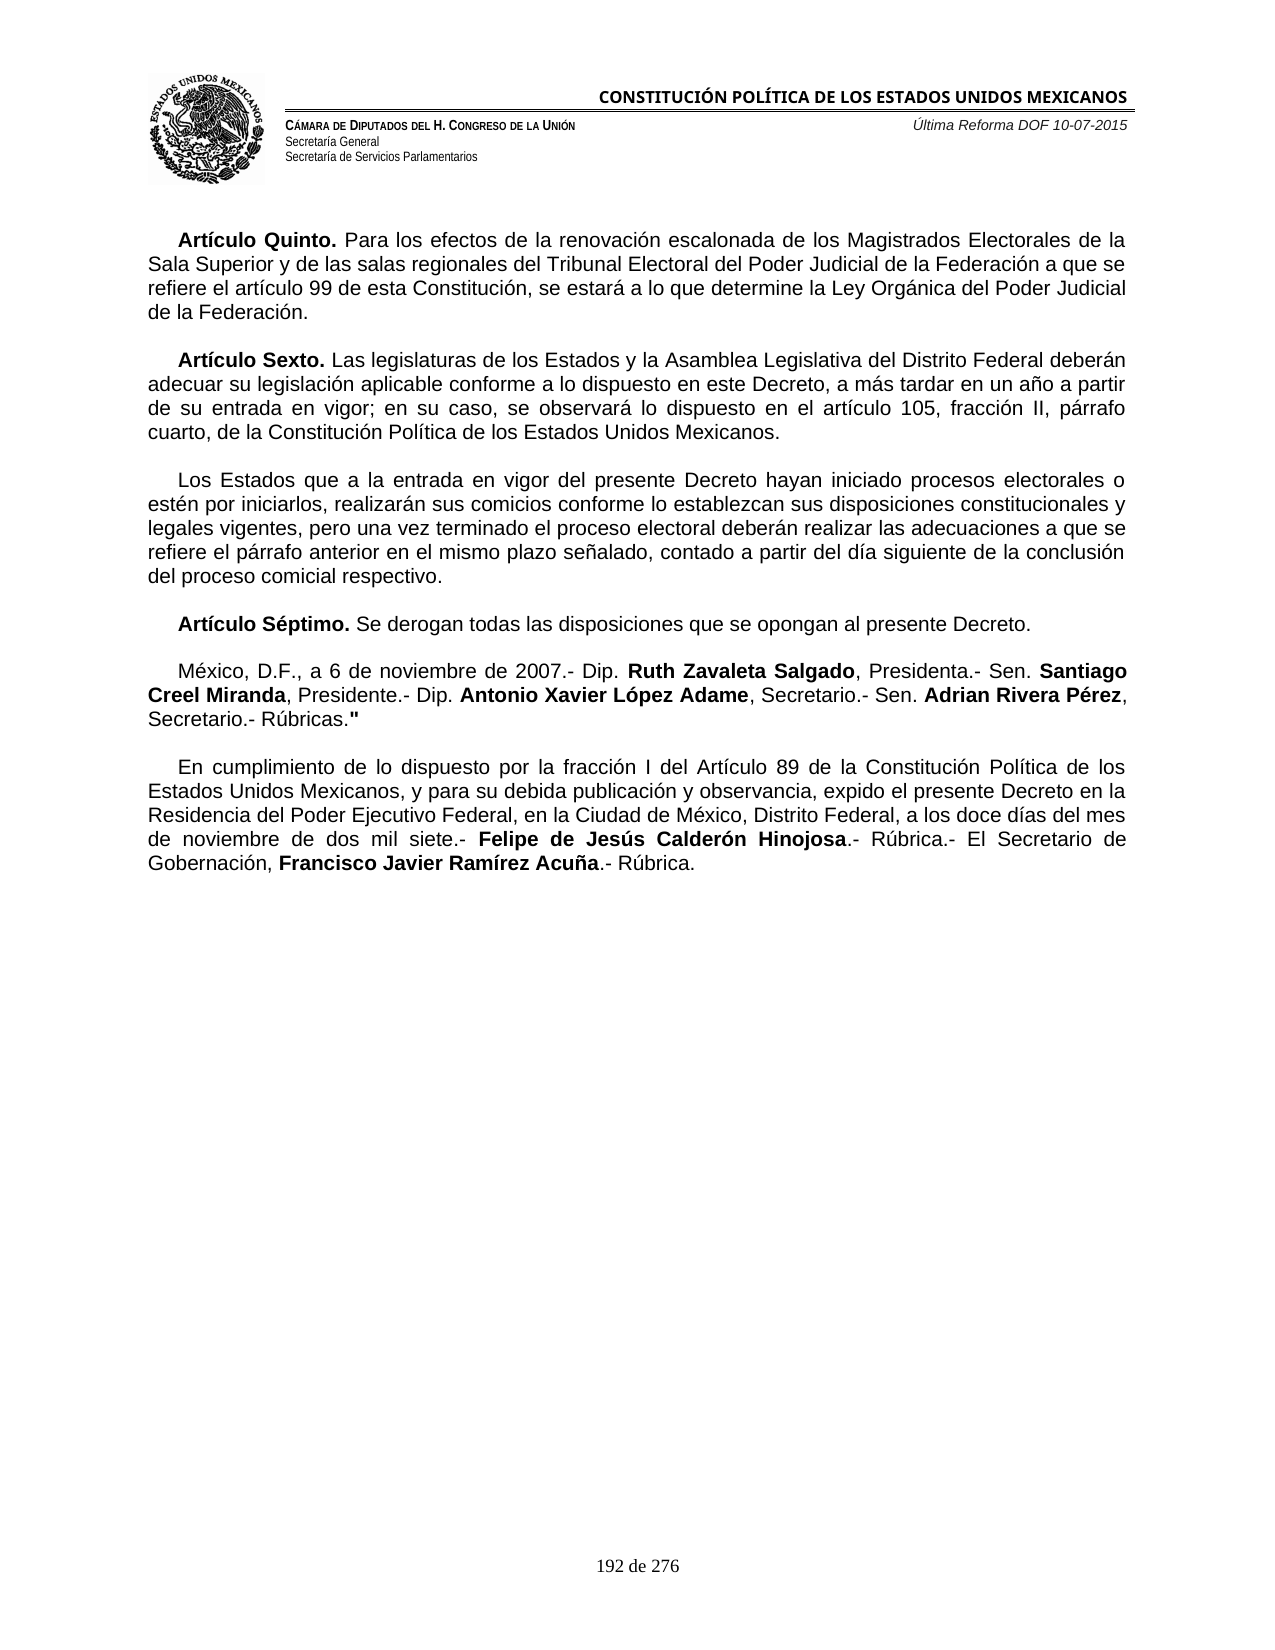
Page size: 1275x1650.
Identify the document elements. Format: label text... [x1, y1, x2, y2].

text En cumplimiento de lo dispuesto por la fracción I del Artículo 89 de la Constitución Política de los Estados Unidos Mexicanos, y para su debida publicación y observancia, expido el presente Decreto en la Residencia del Poder Ejecutivo Federal, en la Ciudad de México, Distrito Federal, a los doce días del mes de noviembre de dos mil siete.- Felipe de Jesús Calderón Hinojosa.- Rúbrica.- El Secretario de Gobernación, Francisco Javier Ramírez Acuña.- Rúbrica. [148, 755, 1127, 875]
text Artículo Séptimo. Se derogan todas las disposiciones que se opongan al presente Decreto. [148, 611, 1127, 635]
text México, D.F., a 6 de noviembre de 2007.- Dip. Ruth Zavaleta Salgado, Presidenta.- Sen. Santiago Creel Miranda, Presidente.- Dip. Antonio Xavier López Adame, Secretario.- Sen. Adrian Rivera Pérez, Secretario.- Rúbricas." [148, 659, 1127, 731]
text Los Estados que a la entrada en vigor del presente Decreto hayan iniciado procesos electorales o estén por iniciarlos, realizarán sus comicios conforme lo establezcan sus disposiciones constitucionales y legales vigentes, pero una vez terminado el proceso electoral deberán realizar las adecuaciones a que se refiere el párrafo anterior en el mismo plazo señalado, contado a partir del día siguiente de la conclusión del proceso comicial respectivo. [148, 468, 1127, 587]
text Artículo Sexto. Las legislaturas de los Estados y la Asamblea Legislativa del Distrito Federal deberán adecuar su legislación aplicable conforme a lo dispuesto en este Decreto, a más tardar en un año a partir de su entrada en vigor; en su caso, se observará lo dispuesto en el artículo 105, fracción II, párrafo cuarto, de la Constitución Política de los Estados Unidos Mexicanos. [148, 348, 1127, 444]
text Artículo Quinto. Para los efectos de la renovación escalonada de los Magistrados Electorales de la Sala Superior y de las salas regionales del Tribunal Electoral del Poder Judicial de la Federación a que se refiere el artículo 99 de esta Constitución, se estará a lo que determine la Ley Orgánica del Poder Judicial de la Federación. [148, 228, 1127, 324]
